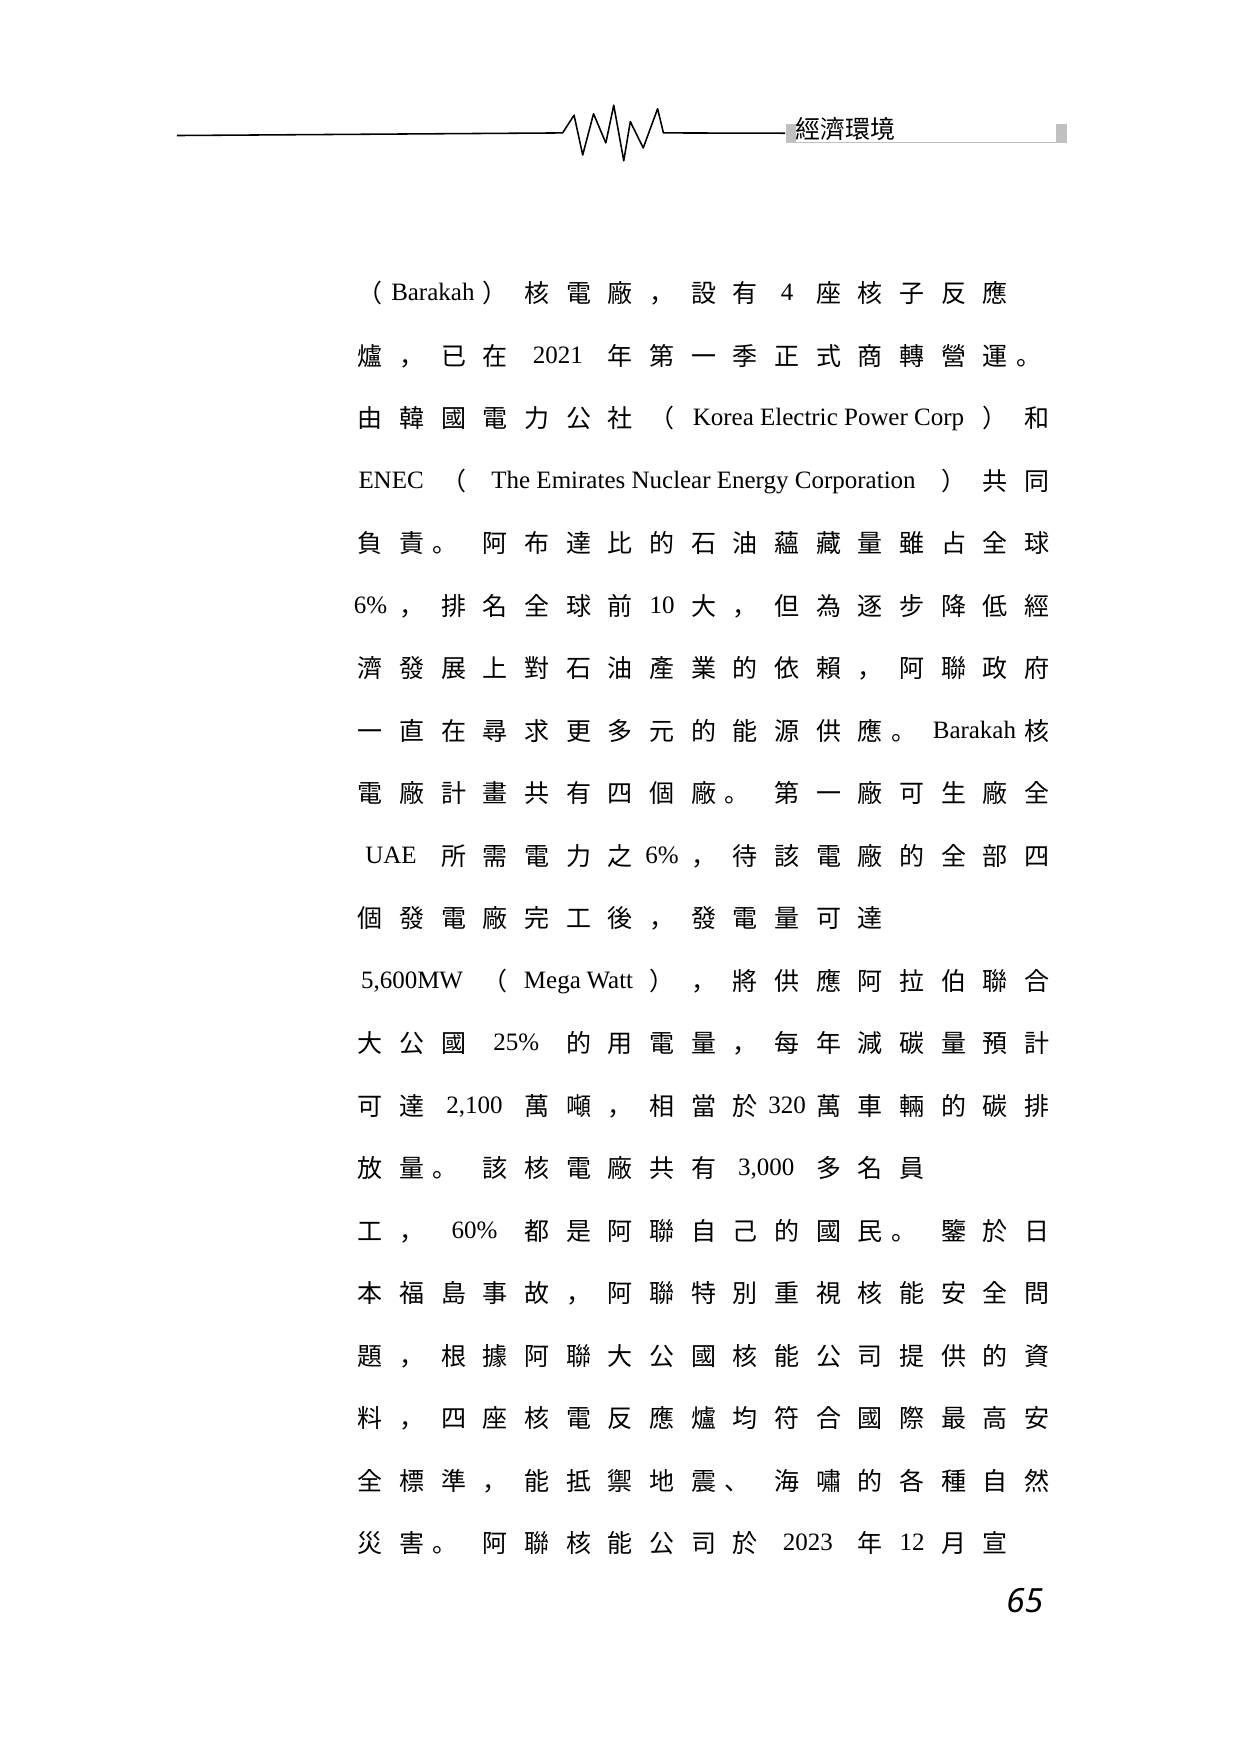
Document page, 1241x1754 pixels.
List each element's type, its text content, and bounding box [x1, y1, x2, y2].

text （Barakah）核電廠，設有4座核子反應爐，已在2021年第一季正式商轉營運。由韓國電力公社（Korea Electric Power Corp）和ENEC（The Emirates Nuclear Energy Corporation）共同負責。阿布達比的石油蘊藏量雖占全球6%，排名全球前10大，但為逐步降低經濟發展上對石油產業的依賴，阿聯政府一直在尋求更多元的能源供應。Barakah核電廠計畫共有四個廠。第一廠可生廠全UAE所需電力之6%，待該電廠的全部四個發電廠完工後，發電量可達5,600MW（Mega Watt），將供應阿拉伯聯合大公國25%的用電量，每年減碳量預計可達2,100萬噸，相當於320萬車輛的碳排放量。該核電廠共有3,000多名員工，60%都是阿聯自己的國民。鑒於日本福島事故，阿聯特別重視核能安全問題，根據阿聯大公國核能公司提供的資料，四座核電反應爐均符合國際最高安全標準，能抵禦地震、海嘯的各種自然災害。阿聯核能公司於2023年12月宣 [330, 250, 1058, 1563]
